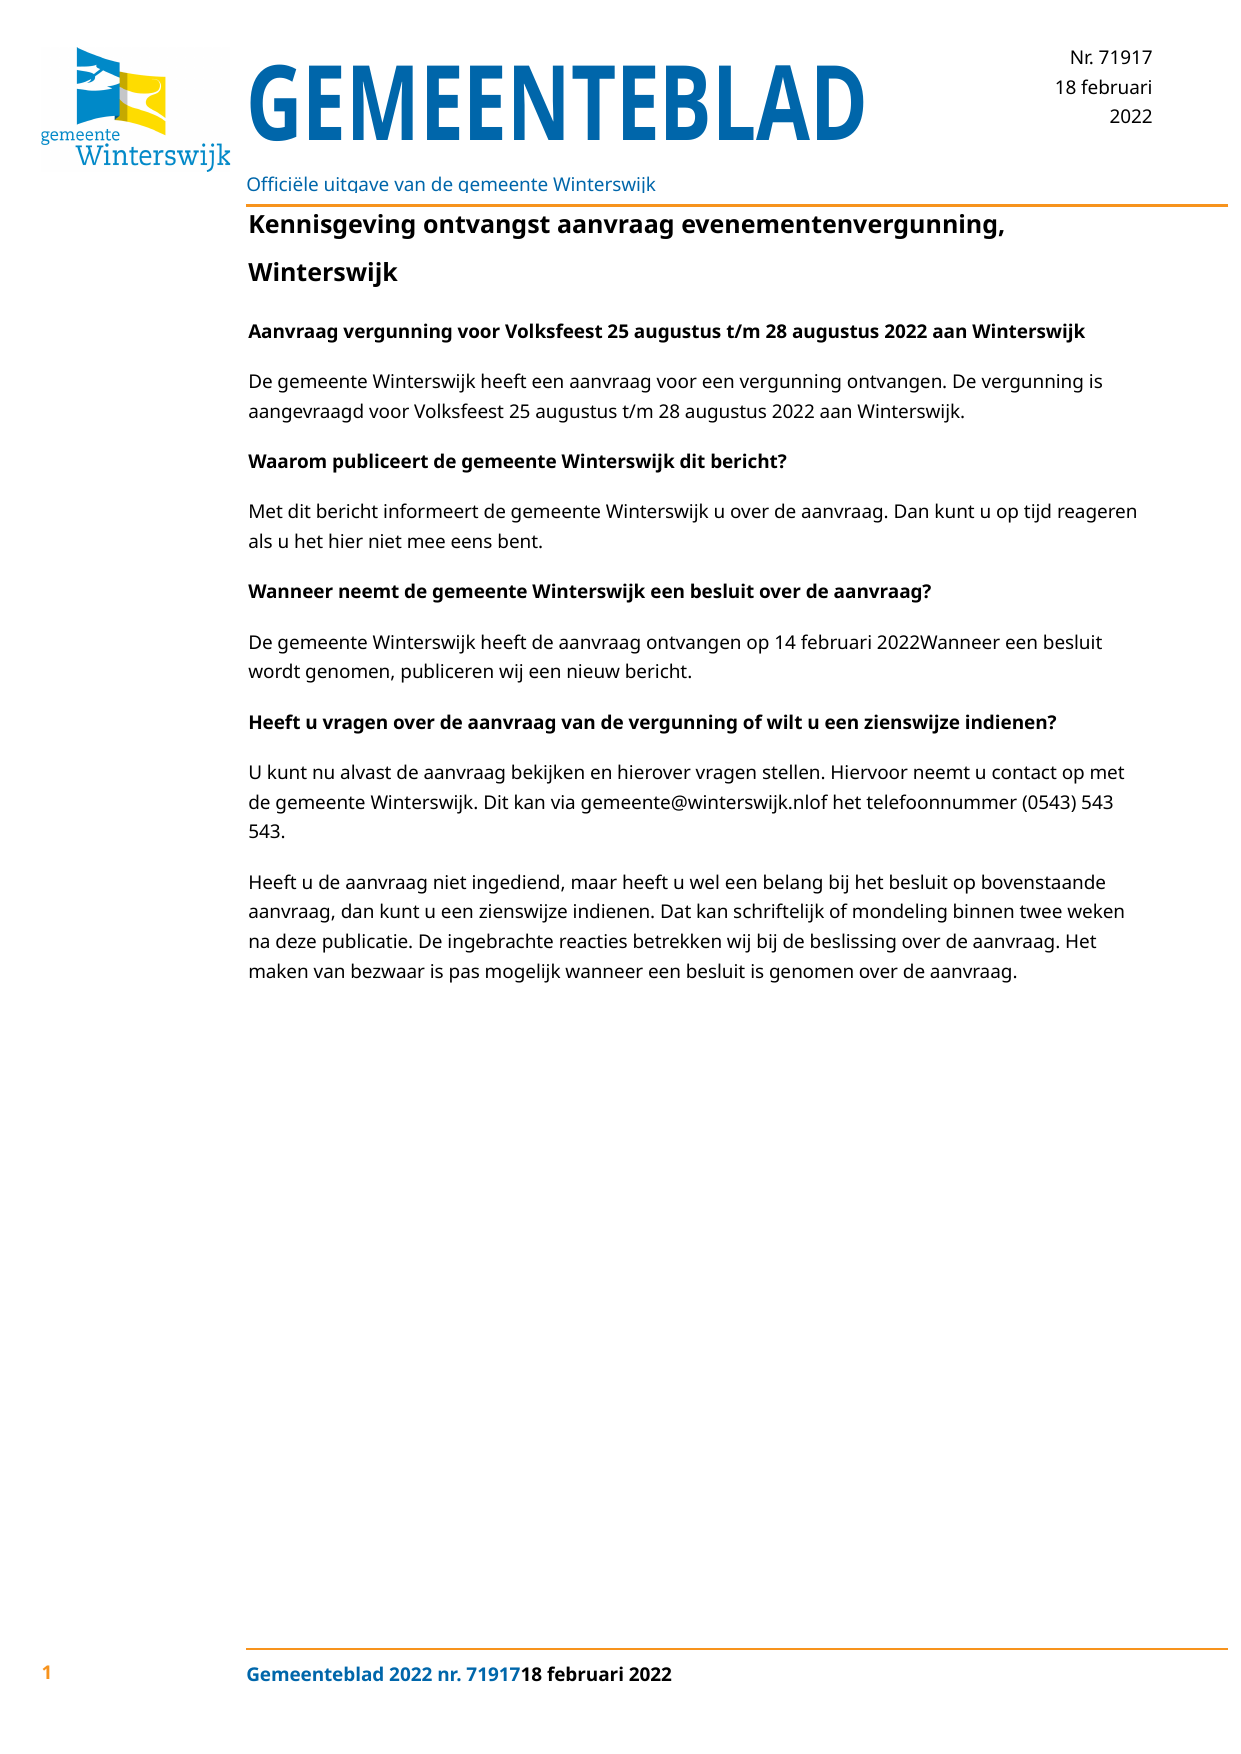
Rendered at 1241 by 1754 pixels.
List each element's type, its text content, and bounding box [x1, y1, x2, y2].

text De gemeente Winterswijk heeft de aanvraag ontvangen op 14 februari 2022Wanneer een besluit wordt genomen, publiceren wij een nieuw bericht. [248, 629, 1152, 684]
text Heeft u vragen over de aanvraag van de vergunning of wilt u een zienswijze indienen? [248, 709, 1152, 735]
text Heeft u de aanvraag niet ingediend, maar heeft u wel een belang bij het besluit op bovenstaande aanvraag, dan kunt u een zienswijze indienen. Dat kan schriftelijk of mondeling binnen twee weken na deze publicatie. De ingebrachte reacties betrekken wij bij de beslissing over de aanvraag. Het maken van bezwaar is pas mogelijk wanneer een besluit is genomen over de aanvraag. [248, 869, 1152, 984]
text De gemeente Winterswijk heeft een aanvraag voor een vergunning ontvangen. De vergunning is aangevraagd voor Volksfeest 25 augustus t/m 28 augustus 2022 aan Winterswijk. [248, 368, 1152, 424]
text Aanvraag vergunning voor Volksfeest 25 augustus t/m 28 augustus 2022 aan Winterswijk [248, 318, 1152, 344]
picture [41, 47, 231, 172]
text Wanneer neemt de gemeente Winterswijk een besluit over de aanvraag? [248, 579, 1152, 604]
picture [225, 153, 231, 162]
text U kunt nu alvast de aanvraag bekijken en hierover vragen stellen. Hiervoor neemt u contact op met de gemeente Winterswijk. Dit kan via gemeente@winterswijk.nlof het telefoonnummer (0543) 543 543. [248, 759, 1152, 844]
text Kennisgeving ontvangst aanvraag evenementenvergunning, Winterswijk [248, 207, 1152, 288]
text Waarom publiceert de gemeente Winterswijk dit bericht? [248, 448, 1152, 474]
text Met dit bericht informeert de gemeente Winterswijk u over de aanvraag. Dan kunt u op tijd reageren als u het hier niet mee eens bent. [248, 499, 1152, 554]
